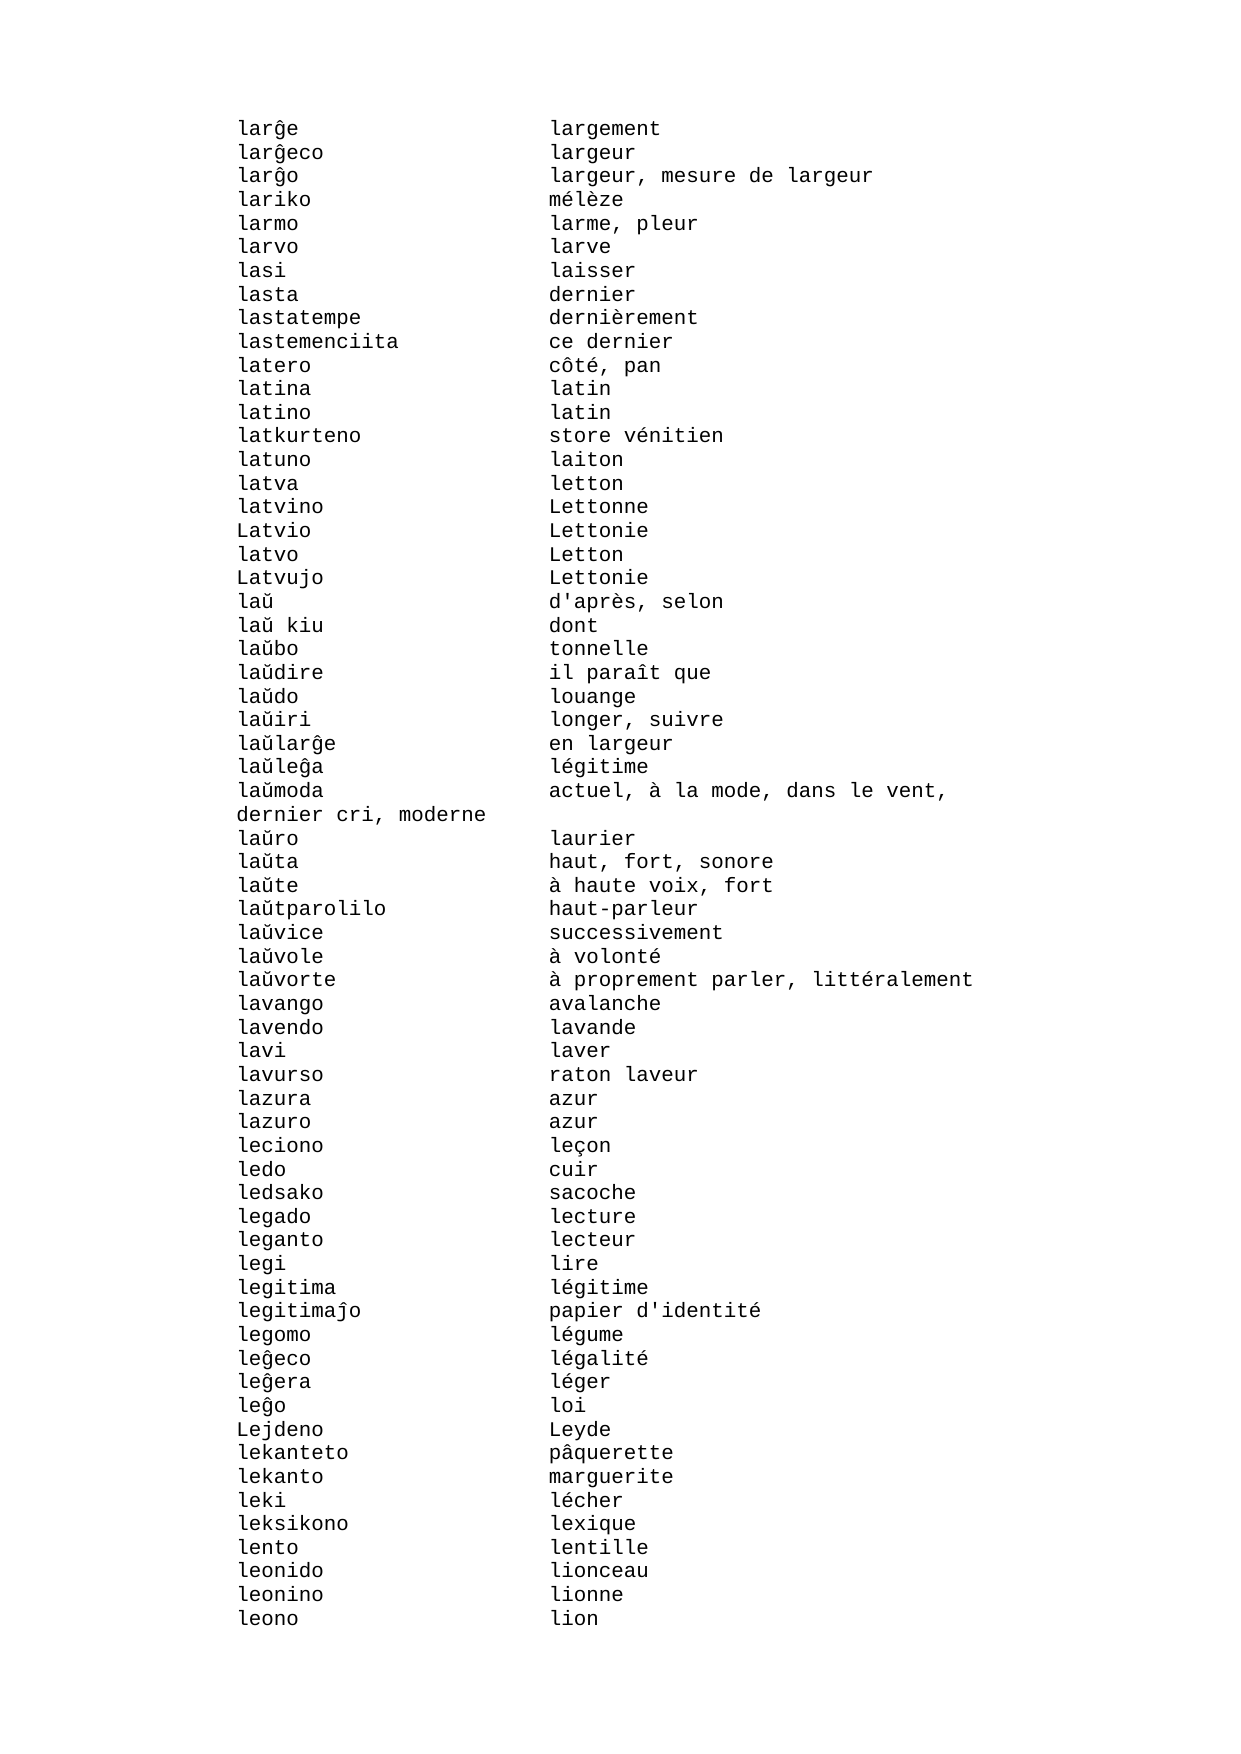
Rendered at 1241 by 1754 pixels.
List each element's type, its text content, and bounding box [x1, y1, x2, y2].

text ledsako sacoche [236, 1182, 1004, 1206]
text Latvio Lettonie [236, 520, 1004, 544]
text leono lion [236, 1608, 1004, 1631]
text leonido lionceau [236, 1561, 1004, 1584]
text Latvujo Lettonie [236, 567, 1004, 591]
text lekanteto pâquerette [236, 1442, 1004, 1466]
text lento lentille [236, 1537, 1004, 1561]
text laŭiri longer, suivre [236, 709, 1004, 733]
text laŭtparolilo haut-parleur [236, 898, 1004, 922]
text latva letton [236, 473, 1004, 496]
text laŭ d'après, selon [236, 591, 1004, 615]
text lazuro azur [236, 1111, 1004, 1135]
text laŭleĝa légitime [236, 757, 1004, 780]
text lavendo lavande [236, 1017, 1004, 1040]
text leĝeco légalité [236, 1348, 1004, 1371]
text laŭro laurier [236, 827, 1004, 851]
text laŭmoda actuel, à la mode, dans le vent, dernier cri, moderne [236, 780, 1004, 827]
text laŭte à haute voix, fort [236, 875, 1004, 898]
text legitima légitime [236, 1277, 1004, 1300]
text laŭdire il paraît que [236, 662, 1004, 686]
text lazura azur [236, 1088, 1004, 1111]
text laŭvorte à proprement parler, littéralement [236, 969, 1004, 993]
text lasta dernier [236, 284, 1004, 307]
text latvo Letton [236, 544, 1004, 567]
text lavurso raton laveur [236, 1064, 1004, 1088]
text leonino lionne [236, 1584, 1004, 1608]
text lasi laisser [236, 260, 1004, 284]
text latvino Lettonne [236, 496, 1004, 520]
text leciono leçon [236, 1135, 1004, 1158]
text lastemenciita ce dernier [236, 331, 1004, 354]
text latino latin [236, 402, 1004, 426]
text Lejdeno Leyde [236, 1419, 1004, 1442]
text legi lire [236, 1253, 1004, 1277]
text larĝo largeur, mesure de largeur [236, 165, 1004, 189]
text leksikono lexique [236, 1513, 1004, 1537]
text legitimaĵo papier d'identité [236, 1300, 1004, 1324]
text latina latin [236, 378, 1004, 402]
text legomo légume [236, 1324, 1004, 1348]
text lastatempe dernièrement [236, 307, 1004, 331]
text laŭ kiu dont [236, 615, 1004, 638]
text leĝo loi [236, 1395, 1004, 1419]
text leĝera léger [236, 1371, 1004, 1395]
text larĝe largement [236, 118, 1004, 142]
text lariko mélèze [236, 189, 1004, 213]
text latero côté, pan [236, 354, 1004, 378]
text laŭta haut, fort, sonore [236, 851, 1004, 875]
text laŭvice successivement [236, 922, 1004, 946]
text lavango avalanche [236, 993, 1004, 1017]
text latkurteno store vénitien [236, 426, 1004, 449]
text ledo cuir [236, 1158, 1004, 1182]
text larvo larve [236, 236, 1004, 260]
text legado lecture [236, 1206, 1004, 1229]
text larmo larme, pleur [236, 213, 1004, 236]
text larĝeco largeur [236, 142, 1004, 165]
text laŭbo tonnelle [236, 638, 1004, 662]
text lekanto marguerite [236, 1466, 1004, 1489]
text lavi laver [236, 1040, 1004, 1064]
text latuno laiton [236, 449, 1004, 473]
text leganto lecteur [236, 1229, 1004, 1253]
text leki lécher [236, 1489, 1004, 1513]
text laŭvole à volonté [236, 946, 1004, 969]
text laŭlarĝe en largeur [236, 733, 1004, 757]
text laŭdo louange [236, 686, 1004, 709]
